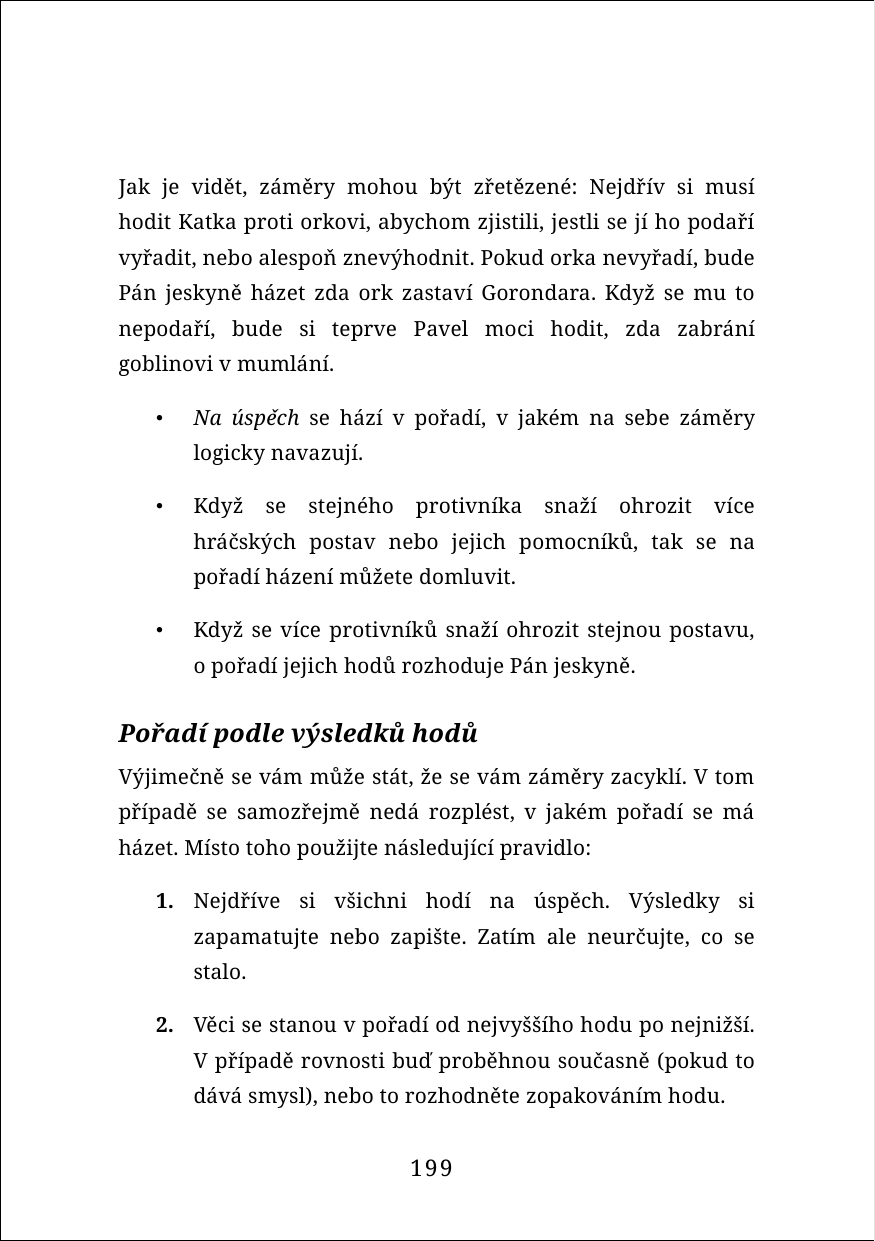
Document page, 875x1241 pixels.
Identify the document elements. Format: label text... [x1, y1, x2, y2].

list Na úspěch se hází v pořadí, v jakém na sebe záměry logicky navazují. [156, 403, 756, 467]
list Když se více protivníků snaží ohrozit stejnou postavu, o pořadí jejich hodů rozhoduje Pán jeskyně. [156, 616, 756, 679]
list Když se stejného protivníka snaží ohrozit více hráčských postav nebo jejich pomocníků, tak se na pořadí házení můžete domluvit. [156, 491, 756, 591]
text Jak je vidět, záměry mohou být zřetězené: Nejdřív si musí hodit Katka proti orkovi, abychom zjistili, jestli se jí ho podaří vyřadit, nebo alespoň znevýhodnit. Pokud orka nevyřadí, bude Pán jeskyně házet zda ork zastaví Gorondara. Když se mu to nepodaří, bude si teprve Pavel moci hodit, zda zabrání goblinovi v mumlání. [118, 172, 756, 378]
subtitle Pořadí podle výsledků hodů [118, 716, 756, 750]
list Nejdříve si všichni hodí na úspěch. Výsledky si zapamatujte nebo zapište. Zatím ale neurčujte, co se stalo. [156, 886, 756, 986]
text Výjimečně se vám může stát, že se vám záměry zacyklí. V tom případě se samozřejmě nedá rozplést, v jakém pořadí se má házet. Místo toho použijte následující pravidlo: [118, 762, 756, 861]
list Věci se stanou v pořadí od nejvyššího hodu po nejnižší. V případě rovnosti buď proběhnou současně (pokud to dává smysl), nebo to rozhodněte zopakováním hodu. [156, 1011, 756, 1110]
